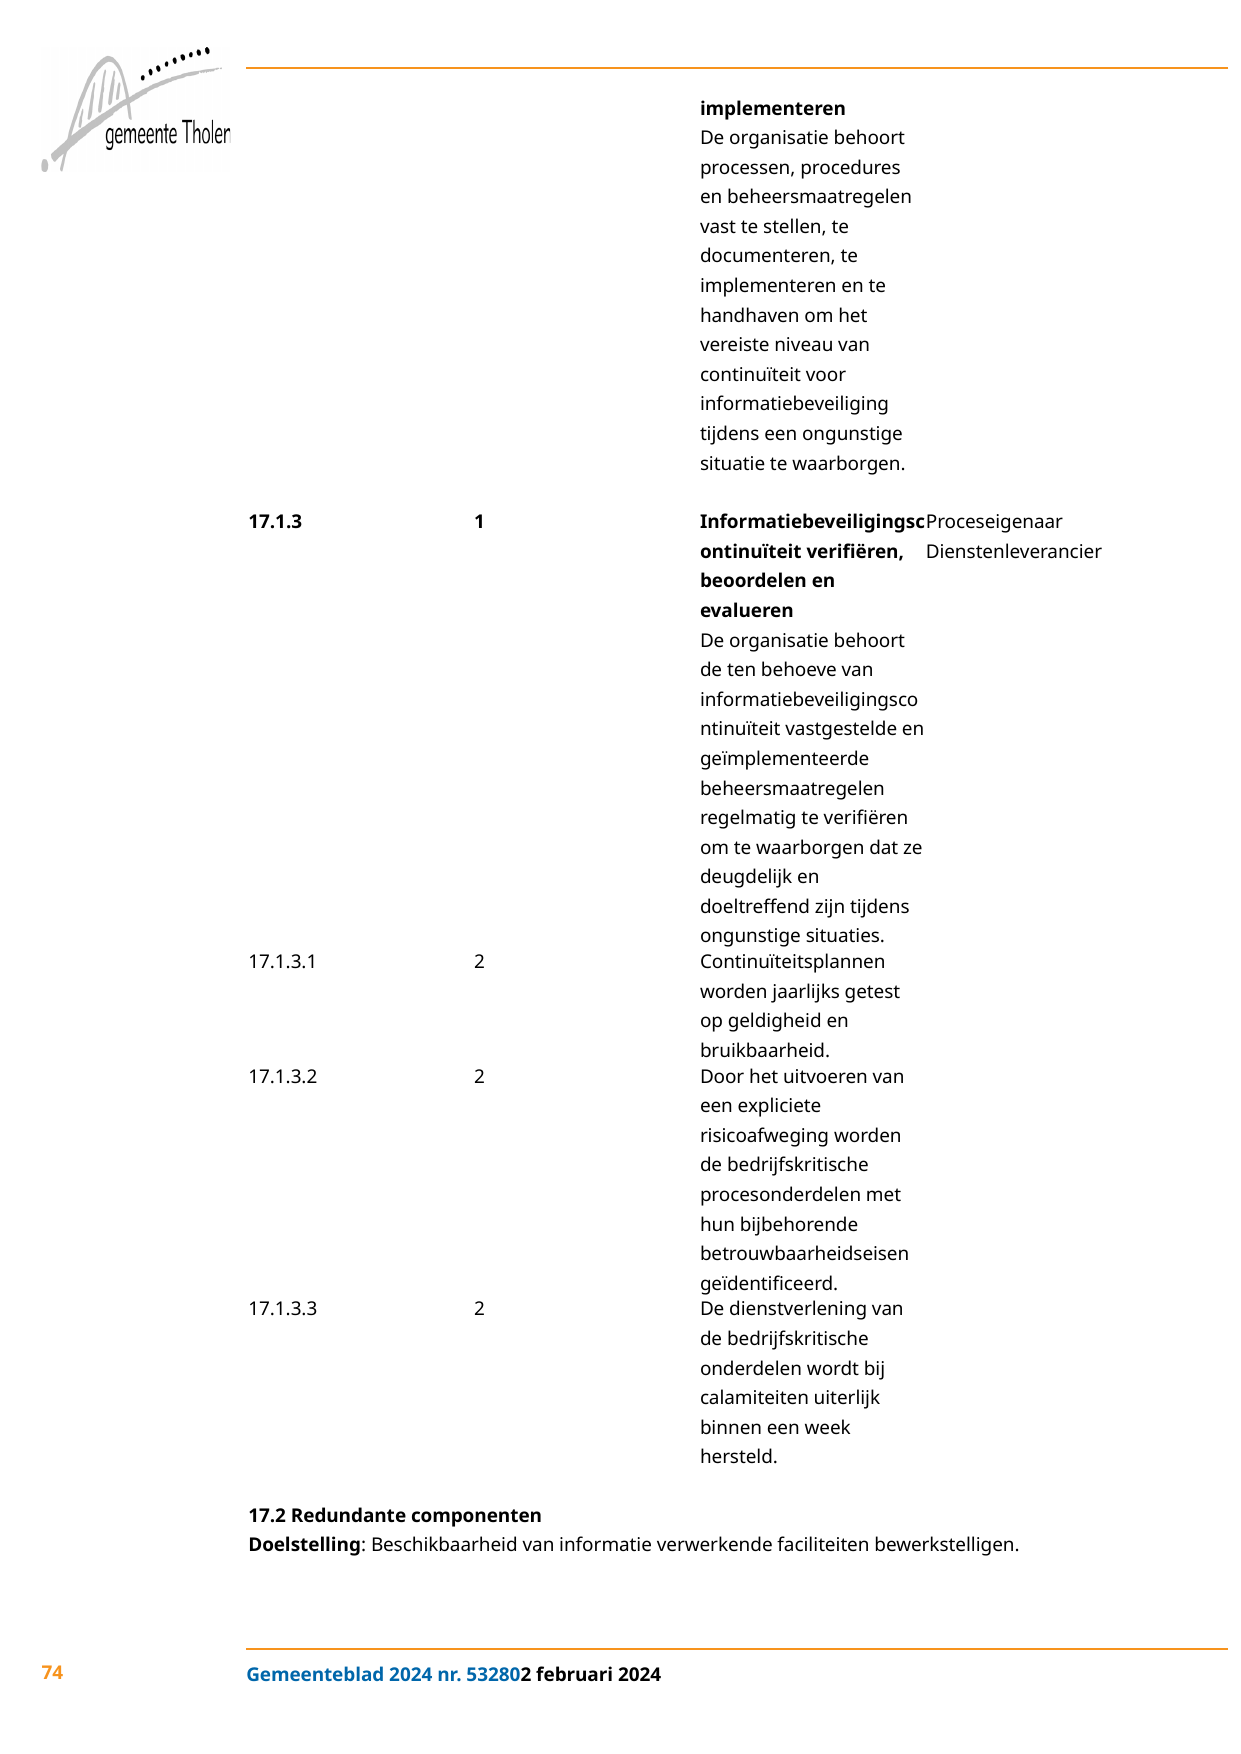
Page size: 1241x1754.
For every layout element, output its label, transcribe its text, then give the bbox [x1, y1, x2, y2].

table_header 1 [474, 509, 700, 948]
table_cell 2 [474, 1296, 700, 1469]
table_header Proceseigenaar Dienstenleverancier [926, 509, 1152, 1469]
picture [41, 47, 231, 172]
table_cell De dienstverlening van de bedrijfskritische onderdelen wordt bij calamiteiten uiterlijk binnen een week hersteld. [700, 1296, 926, 1469]
table_header Informatiebeveiligingscontinuïteit verifiëren, beoordelen en evalueren De organisatie behoort de ten behoeve van informatiebeveiligingscontinuïteit vastgestelde en geïmplementeerde beheersmaatregelen regelmatig te verifiëren om te waarborgen dat ze deugdelijk en doeltreffend zijn tijdens ongunstige situaties. [700, 509, 926, 948]
table_cell 2 [474, 948, 700, 1063]
table_header [248, 95, 474, 476]
table_header [926, 95, 1152, 476]
table_cell Continuïteitsplannen worden jaarlijks getest op geldigheid en bruikbaarheid. [700, 948, 926, 1063]
text Doelstelling: Beschikbaarheid van informatie verwerkende faciliteiten bewerkstelligen. [248, 1532, 1152, 1557]
table_cell 17.1.3.3 [248, 1296, 474, 1469]
text 17.2 Redundante componenten [248, 1502, 1152, 1528]
table_header [474, 95, 700, 476]
table_cell 17.1.3.2 [248, 1063, 474, 1296]
table_cell 2 [474, 1063, 700, 1296]
table_cell 17.1.3.1 [248, 948, 474, 1063]
table_cell Door het uitvoeren van een expliciete risicoafweging worden de bedrijfskritische procesonderdelen met hun bijbehorende betrouwbaarheidseisen geïdentificeerd. [700, 1063, 926, 1296]
table_header 17.1.3 [248, 509, 474, 948]
table_header implementeren De organisatie behoort processen, procedures en beheersmaatregelen vast te stellen, te documenteren, te implementeren en te handhaven om het vereiste niveau van continuïteit voor informatiebeveiliging tijdens een ongunstige situatie te waarborgen. [700, 95, 926, 476]
